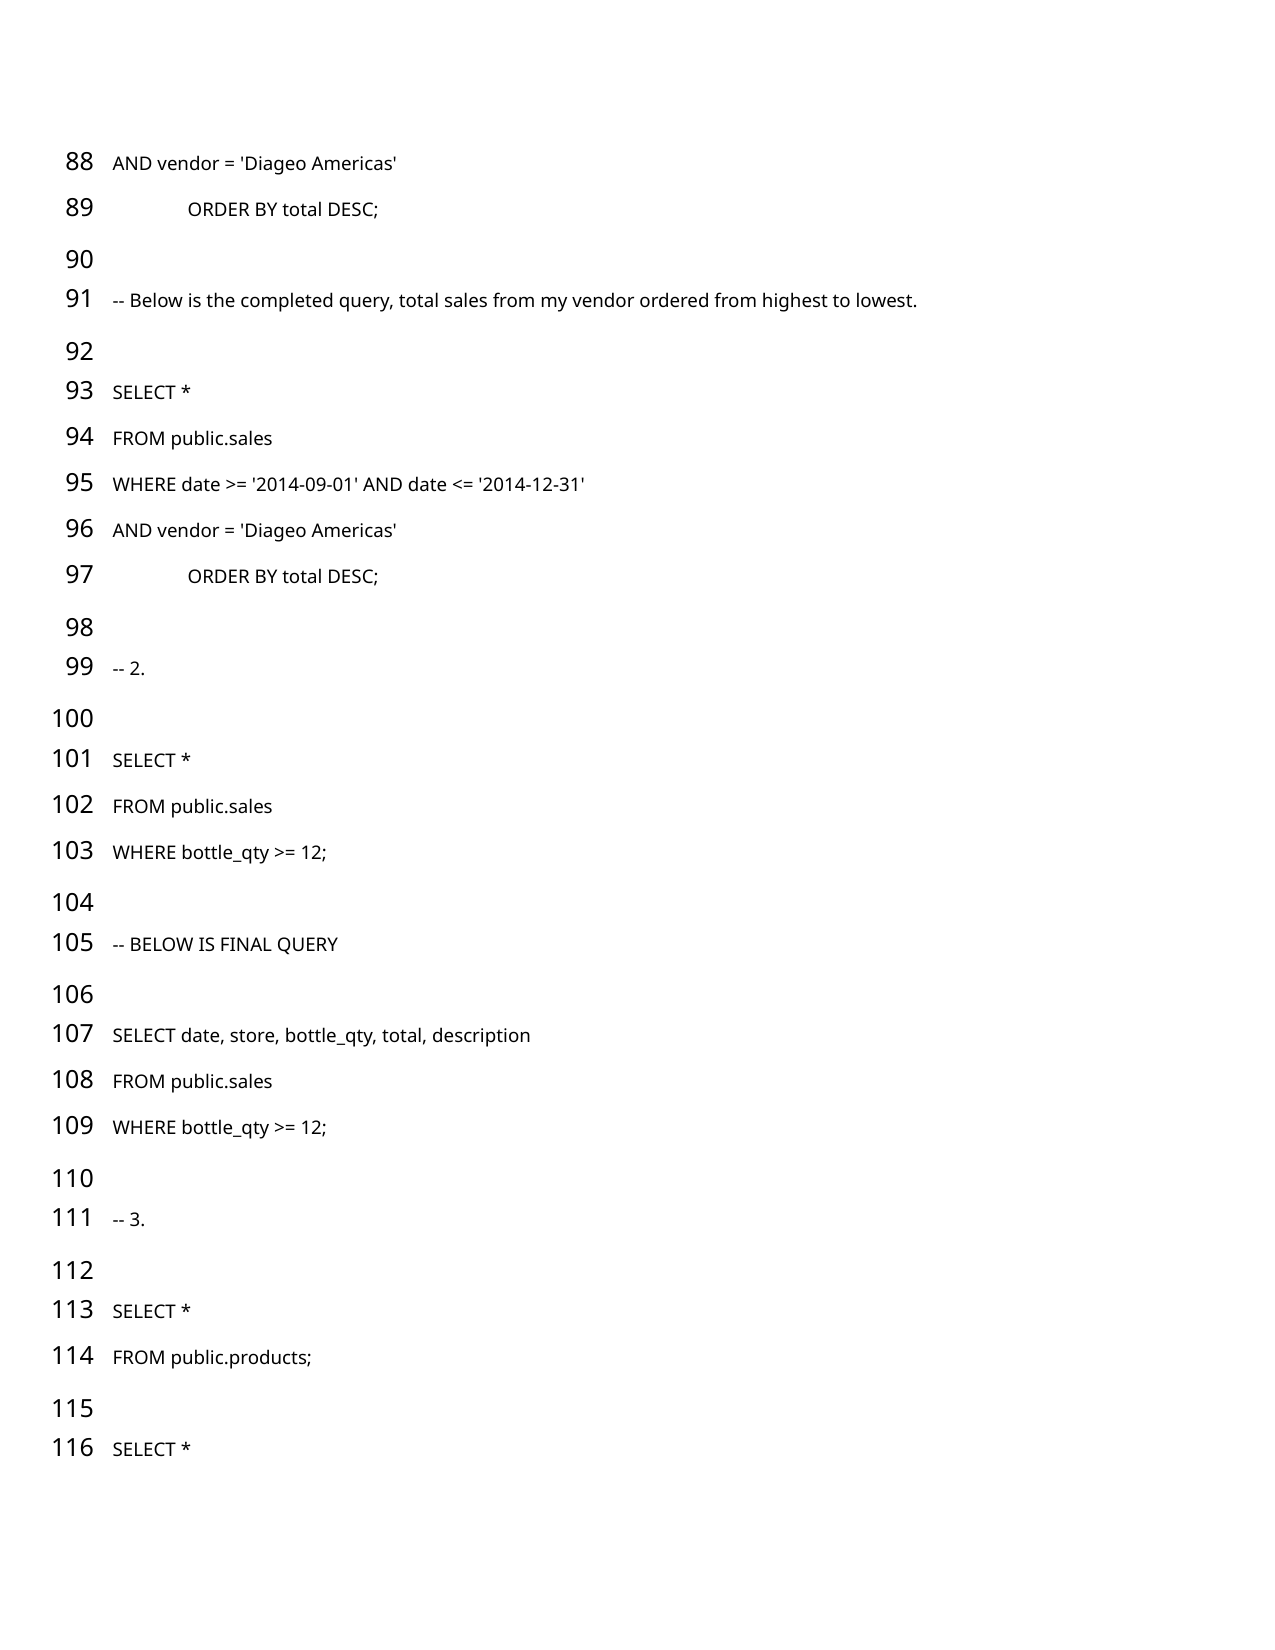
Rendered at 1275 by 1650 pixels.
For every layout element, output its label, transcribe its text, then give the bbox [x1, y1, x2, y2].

text WHERE bottle_qty >= 12; [112, 839, 1162, 864]
text AND vendor = 'Diageo Americas' [112, 150, 1162, 176]
text -- 2. [112, 655, 1162, 681]
text SELECT * [112, 747, 1162, 773]
text SELECT * [112, 1436, 1162, 1462]
text ORDER BY total DESC; [112, 563, 1162, 589]
text SELECT * [112, 380, 1162, 405]
text ORDER BY total DESC; [112, 196, 1162, 221]
text WHERE date >= '2014-09-01' AND date <= '2014-12-31' [112, 472, 1162, 497]
text -- BELOW IS FINAL QUERY [112, 931, 1162, 956]
text FROM public.products; [112, 1344, 1162, 1370]
text WHERE bottle_qty >= 12; [112, 1115, 1162, 1140]
text -- Below is the completed query, total sales from my vendor ordered from highest to lowest. [112, 288, 1162, 313]
text -- 3. [112, 1207, 1162, 1232]
text SELECT date, store, bottle_qty, total, description [112, 1023, 1162, 1048]
text SELECT * [112, 1298, 1162, 1324]
text FROM public.sales [112, 426, 1162, 451]
text FROM public.sales [112, 793, 1162, 819]
text AND vendor = 'Diageo Americas' [112, 517, 1162, 543]
text FROM public.sales [112, 1069, 1162, 1094]
